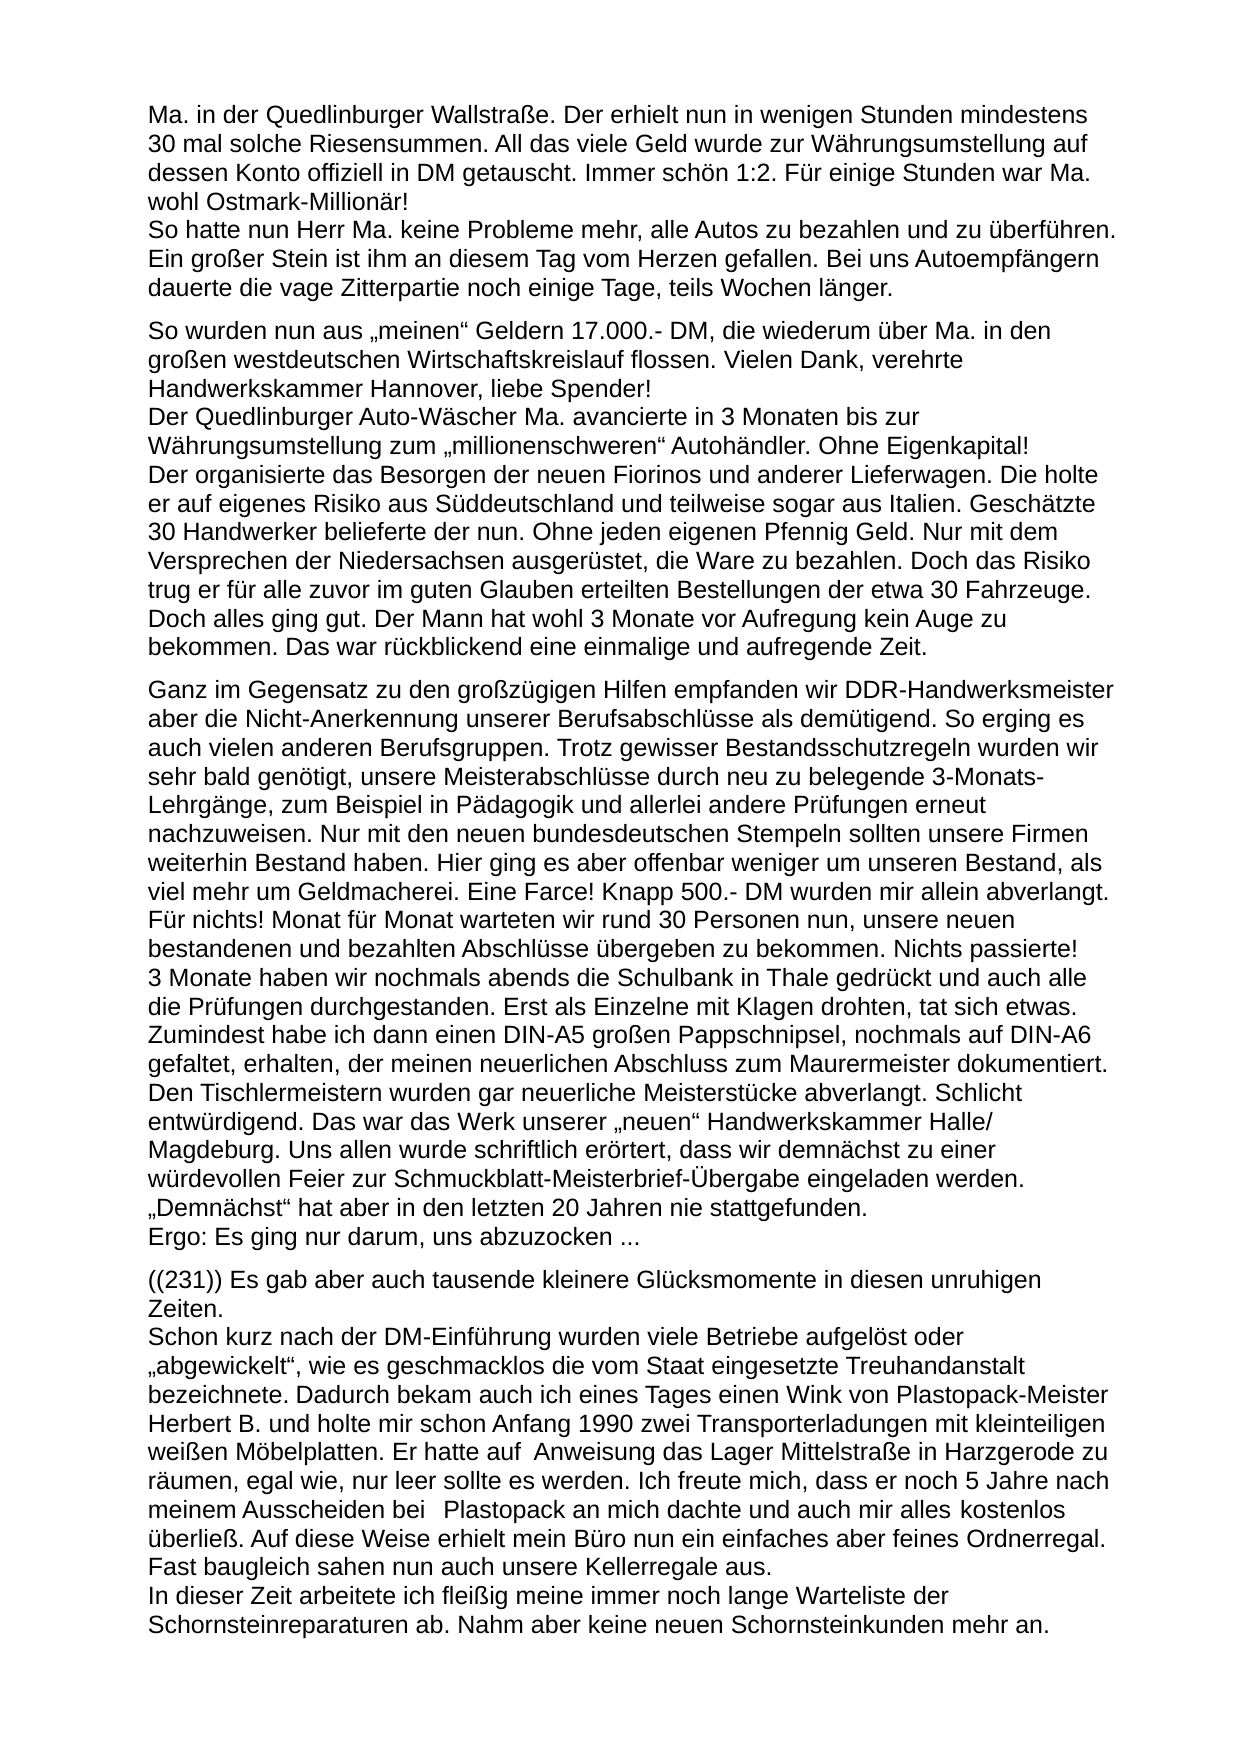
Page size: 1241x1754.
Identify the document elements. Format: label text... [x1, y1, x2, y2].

text 3 Monate haben wir nochmals abends die Schulbank in Thale gedrückt und auch alle die Prüfungen durchgestanden. Erst als Einzelne mit Klagen drohten, tat sich etwas. Zumindest habe ich dann einen DIN-A5 großen Pappschnipsel, nochmals auf DIN-A6 gefaltet, erhalten, der meinen neuerlichen Abschluss zum Maurermeister dokumentiert. [148, 963, 1122, 1078]
text Der Quedlinburger Auto-Wäscher Ma. avancierte in 3 Monaten bis zur Währungsumstellung zum „millionenschweren“ Autohändler. Ohne Eigenkapital! [148, 402, 1122, 460]
text Ergo: Es ging nur darum, uns abzuzocken ... [148, 1222, 1122, 1250]
text Ma. in der Quedlinburger Wallstraße. Der erhielt nun in wenigen Stunden mindestens 30 mal solche Riesensummen. All das viele Geld wurde zur Währungsumstellung auf dessen Konto offiziell in DM getauscht. Immer schön 1:2. Für einige Stunden war Ma. wohl Ostmark-Millionär! [148, 100, 1122, 215]
text Schon kurz nach der DM-Einführung wurden viele Betriebe aufgelöst oder „abgewickelt“, wie es geschmacklos die vom Staat eingesetzte Treuhandanstalt bezeichnete. Dadurch bekam auch ich eines Tages einen Wink von Plastopack-Meister Herbert B. und holte mir schon Anfang 1990 zwei Transporterladungen mit kleinteiligen weißen Möbelplatten. Er hatte auf Anweisung das Lager Mittelstraße in Harzgerode zu räumen, egal wie, nur leer sollte es werden. Ich freute mich, dass er noch 5 Jahre nach meinem Ausscheiden bei Plastopack an mich dachte und auch mir alles kostenlos überließ. Auf diese Weise erhielt mein Büro nun ein einfaches aber feines Ordnerregal. Fast baugleich sahen nun auch unsere Kellerregale aus. [148, 1322, 1122, 1581]
text In dieser Zeit arbeitete ich fleißig meine immer noch lange Warteliste der Schornsteinreparaturen ab. Nahm aber keine neuen Schornsteinkunden mehr an. [148, 1581, 1122, 1638]
text So hatte nun Herr Ma. keine Probleme mehr, alle Autos zu bezahlen und zu überführen. Ein großer Stein ist ihm an diesem Tag vom Herzen gefallen. Bei uns Autoempfängern dauerte die vage Zitterpartie noch einige Tage, teils Wochen länger. [148, 215, 1122, 302]
text Den Tischlermeistern wurden gar neuerliche Meisterstücke abverlangt. Schlicht entwürdigend. Das war das Werk unserer „neuen“ Handwerkskammer Halle/ Magdeburg. Uns allen wurde schriftlich erörtert, dass wir demnächst zu einer würdevollen Feier zur Schmuckblatt-Meisterbrief-Übergabe eingeladen werden. „Demnächst“ hat aber in den letzten 20 Jahren nie stattgefunden. [148, 1078, 1122, 1222]
text ((231)) Es gab aber auch tausende kleinere Glücksmomente in diesen unruhigen Zeiten. [148, 1265, 1122, 1322]
text Ganz im Gegensatz zu den großzügigen Hilfen empfanden wir DDR-Handwerksmeister aber die Nicht-Anerkennung unserer Berufsabschlüsse als demütigend. So erging es auch vielen anderen Berufsgruppen. Trotz gewisser Bestandsschutzregeln wurden wir sehr bald genötigt, unsere Meisterabschlüsse durch neu zu belegende 3-Monats-Lehrgänge, zum Beispiel in Pädagogik und allerlei andere Prüfungen erneut nachzuweisen. Nur mit den neuen bundesdeutschen Stempeln sollten unsere Firmen weiterhin Bestand haben. Hier ging es aber offenbar weniger um unseren Bestand, als viel mehr um Geldmacherei. Eine Farce! Knapp 500.- DM wurden mir allein abverlangt. Für nichts! Monat für Monat warteten wir rund 30 Personen nun, unsere neuen bestandenen und bezahlten Abschlüsse übergeben zu bekommen. Nichts passierte! [148, 675, 1122, 963]
text So wurden nun aus „meinen“ Geldern 17.000.- DM, die wiederum über Ma. in den großen westdeutschen Wirtschaftskreislauf flossen. Vielen Dank, verehrte Handwerkskammer Hannover, liebe Spender! [148, 316, 1122, 402]
text Der organisierte das Besorgen der neuen Fiorinos und anderer Lieferwagen. Die holte er auf eigenes Risiko aus Süddeutschland und teilweise sogar aus Italien. Geschätzte 30 Handwerker belieferte der nun. Ohne jeden eigenen Pfennig Geld. Nur mit dem Versprechen der Niedersachsen ausgerüstet, die Ware zu bezahlen. Doch das Risiko trug er für alle zuvor im guten Glauben erteilten Bestellungen der etwa 30 Fahrzeuge. Doch alles ging gut. Der Mann hat wohl 3 Monate vor Aufregung kein Auge zu bekommen. Das war rückblickend eine einmalige und aufregende Zeit. [148, 460, 1122, 661]
